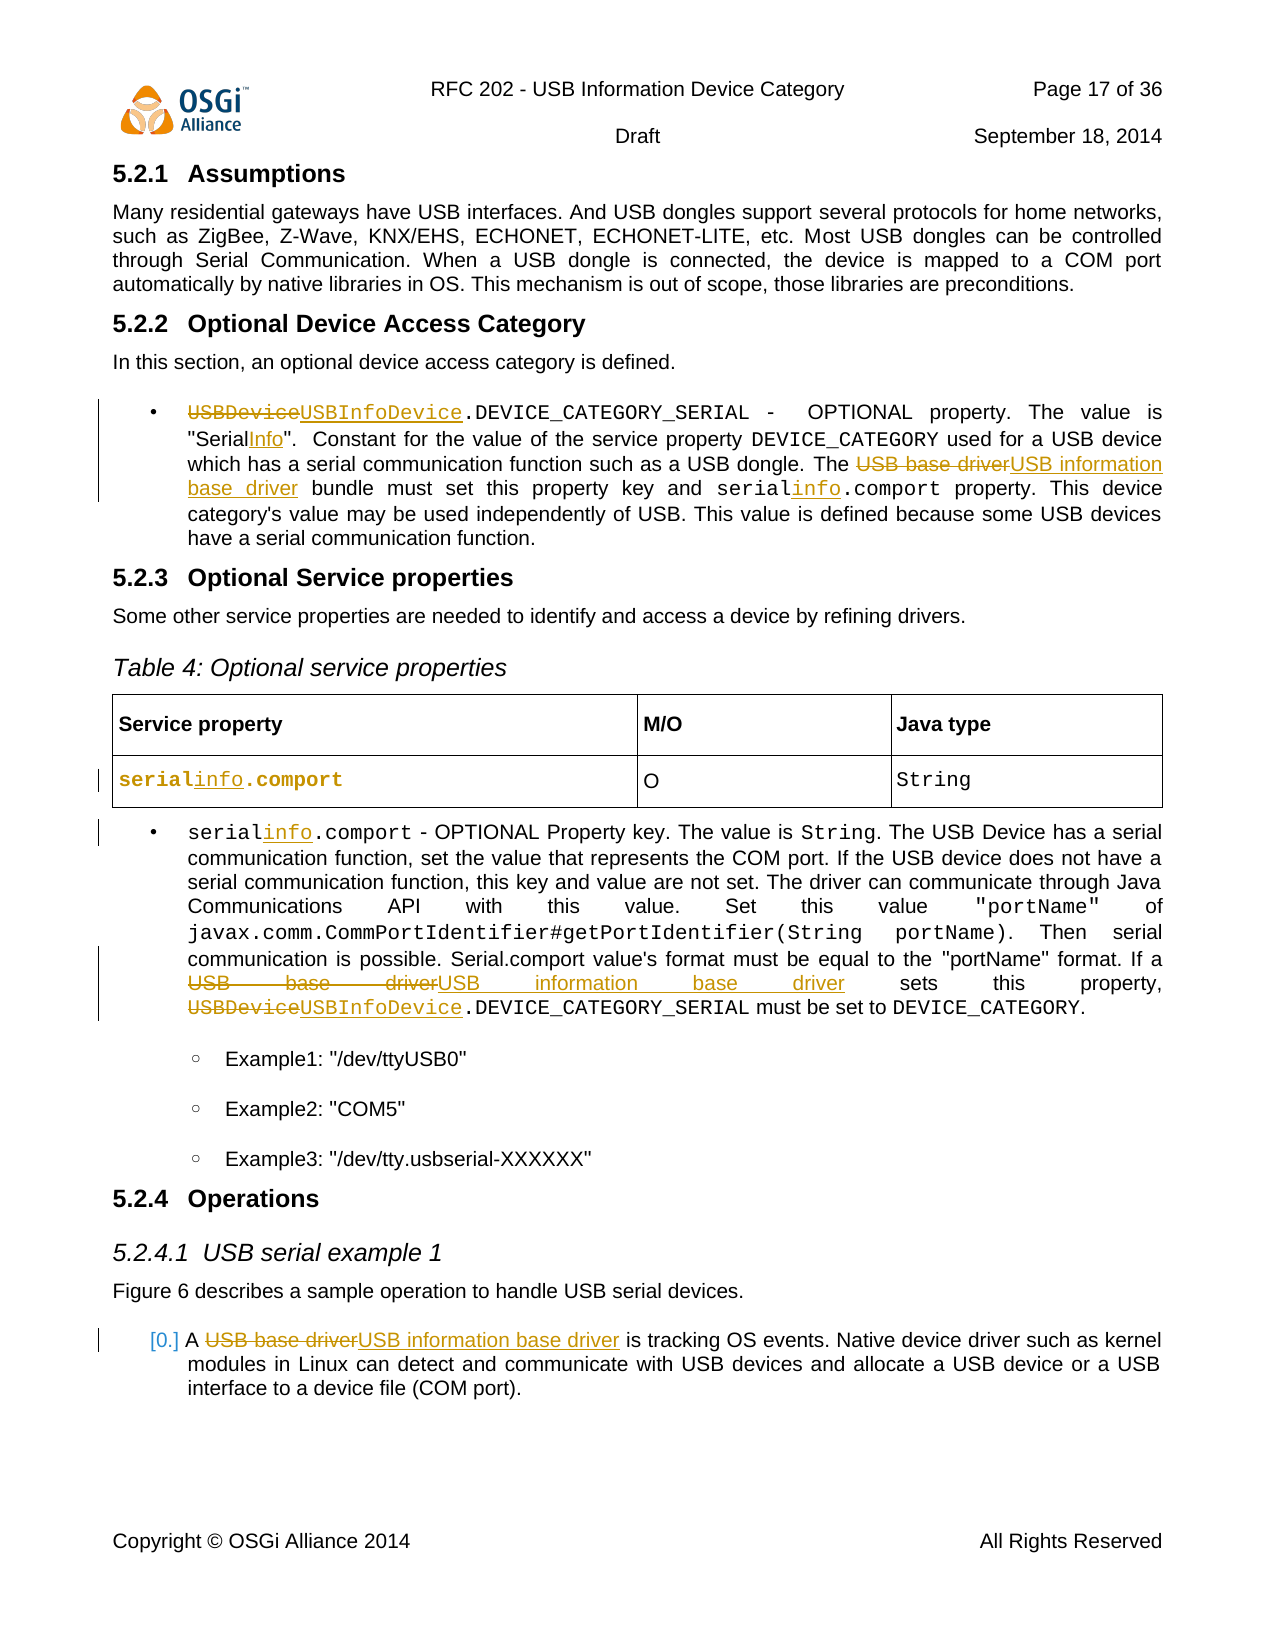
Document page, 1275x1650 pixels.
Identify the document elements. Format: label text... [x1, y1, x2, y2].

list serialinfo.comport - OPTIONAL Property key. The value is String. The USB Device has a serial communication function, set the value that represents the COM port. If the USB device does not have a serial communication function, this key and value are not set. The driver can communicate through Java Communications API with this value. Set this value "portName" of javax.comm.CommPortIdentifier#getPortIdentifier(String portName). Then serial communication is possible. Serial.comport value's format must be equal to the "portName" format. If a USB information base driver sets this property, USBInfoDevice.DEVICE_CATEGORY_SERIAL must be set to DEVICE_CATEGORY. [150, 819, 1162, 1021]
subtitle USB serial example 1 [112, 1238, 1162, 1267]
table_cell serialinfo.comport [113, 756, 637, 807]
list A USB information base driver is tracking OS events. Native device driver such as kernel modules in Linux can detect and communicate with USB devices and allocate a USB device or a USB interface to a device file (COM port). [150, 1328, 1162, 1400]
list Example1: "/dev/ttyUSB0" [187, 1046, 1162, 1071]
list USBInfoDevice.DEVICE_CATEGORY_SERIAL - OPTIONAL property. The value is "SerialInfo". Constant for the value of the service property DEVICE_CATEGORY used for a USB device which has a serial communication function such as a USB dongle. The USB information base driver bundle must set this property key and serialinfo.comport property. This device category's value may be used independently of USB. This value is defined because some USB devices have a serial communication function. [150, 399, 1162, 550]
text In this section, an optional device access category is defined. [112, 350, 1162, 374]
text Many residential gateways have USB interfaces. And USB dongles support several protocols for home networks, such as ZigBee, Z-Wave, KNX/EHS, ECHONET, ECHONET-LITE, etc. Most USB dongles can be controlled through Serial Communication. When a USB dongle is connected, the device is mapped to a COM port automatically by native libraries in OS. This mechanism is out of scope, those libraries are preconditions. [112, 200, 1162, 296]
subtitle Optional Service properties [112, 562, 1162, 591]
subtitle Operations [112, 1184, 1162, 1213]
table_cell String [892, 756, 1162, 807]
subtitle Assumptions [112, 159, 1162, 188]
table_cell O [638, 756, 891, 807]
picture [113, 78, 257, 142]
list Example3: "/dev/tty.usbserial-XXXXXX" [187, 1146, 1162, 1172]
list Example2: "COM5" [187, 1096, 1162, 1121]
table_header Java type [892, 695, 1162, 754]
text Figure 6 describes a sample operation to handle USB serial devices. [112, 1279, 1162, 1303]
subtitle Optional Device Access Category [112, 308, 1162, 337]
table_header Service property [113, 695, 637, 754]
text Table 4: Optional service properties [112, 653, 1162, 681]
text Some other service properties are needed to identify and access a device by refining drivers. [112, 604, 1162, 628]
table_header M/O [638, 695, 891, 754]
